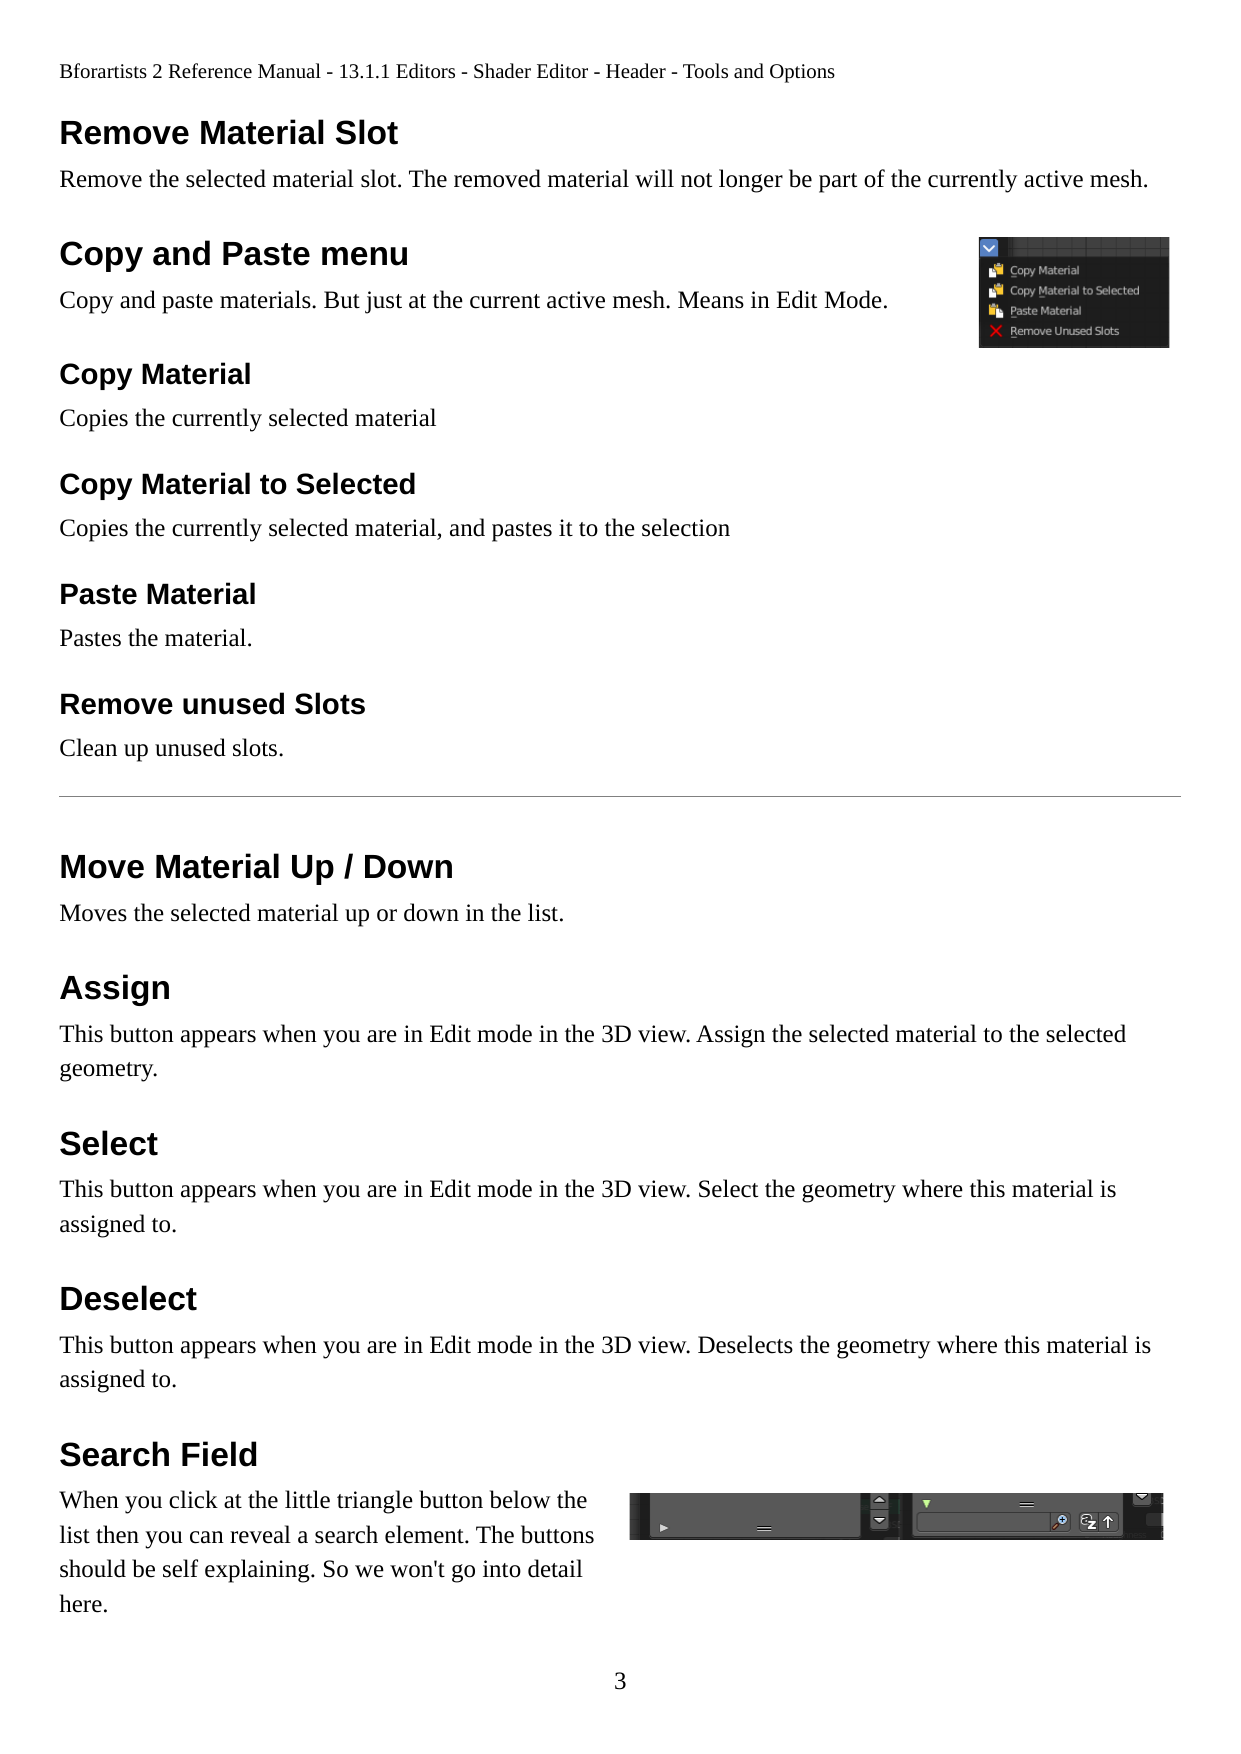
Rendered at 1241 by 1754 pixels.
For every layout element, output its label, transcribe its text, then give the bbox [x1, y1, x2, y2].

subtitle Copy Material to Selected [59, 467, 1181, 501]
text Copy and paste materials. But just at the current active mesh. Means in Edit Mode. [59, 285, 978, 313]
subtitle Deselect [59, 1279, 1181, 1318]
subtitle Paste Material [59, 577, 1181, 610]
text When you click at the little triangle button below the list then you can reveal a search element. The buttons should be self explaining. So we won't go into detail here. [59, 1486, 1181, 1618]
subtitle Remove Material Slot [59, 113, 1181, 151]
text Pastes the material. [59, 623, 1181, 652]
subtitle Select [59, 1123, 1181, 1162]
picture [629, 1493, 1164, 1540]
subtitle Move Material Up / Down [59, 847, 1181, 886]
text This button appears when you are in Edit mode in the 3D view. Select the geometry where this material is assigned to. [59, 1174, 1181, 1238]
text This button appears when you are in Edit mode in the 3D view. Deselects the geometry where this material is assigned to. [59, 1330, 1181, 1393]
text Remove the selected material slot. The removed material will not longer be part of the currently active mesh. [59, 164, 1181, 192]
text Moves the selected material up or down in the list. [59, 898, 1181, 927]
subtitle Remove unused Slots [59, 687, 1181, 720]
text This button appears when you are in Edit mode in the 3D view. Assign the selected material to the selected geometry. [59, 1019, 1181, 1082]
picture [978, 237, 1170, 348]
subtitle Copy and Paste menu [59, 234, 1181, 272]
text Copies the currently selected material [59, 403, 1181, 432]
subtitle Assign [59, 968, 1181, 1007]
text Copies the currently selected material, and pastes it to the selection [59, 513, 1181, 542]
subtitle Search Field [59, 1434, 1181, 1473]
subtitle Copy Material [59, 357, 1181, 391]
text Clean up unused slots. [59, 733, 1181, 762]
